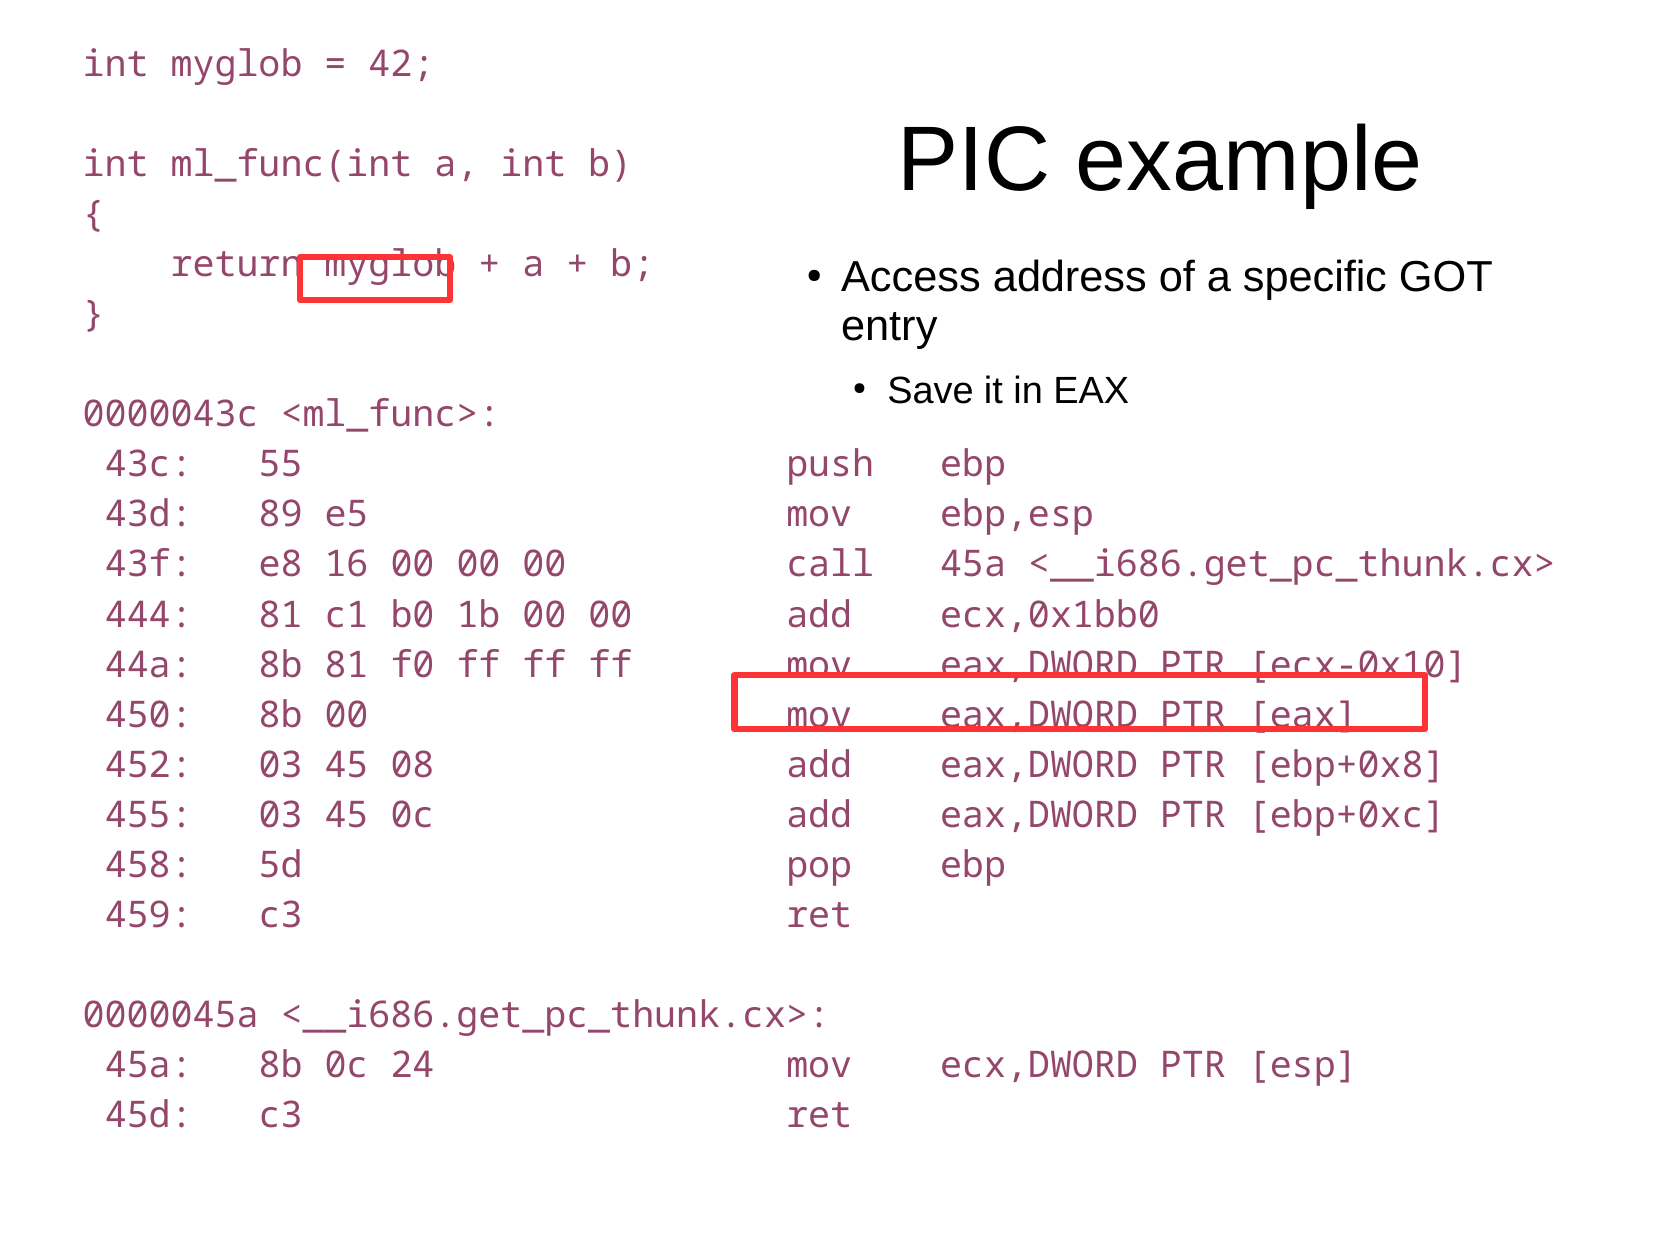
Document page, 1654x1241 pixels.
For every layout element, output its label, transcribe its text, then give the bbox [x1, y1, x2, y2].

list int myglob = 42; int ml_func(int a, int b) { return myglob + a + b; } 0000043c <ml_func>: 43c: 55 push ebp 43d: 89 e5 mov ebp,esp 43f: e8 16 00 00 00 call 45a <__i686.get_pc_thunk.cx> 444: 81 c1 b0 1b 00 00 add ecx,0x1bb0 44a: 8b 81 f0 ff ff ff mov eax,DWORD PTR [ecx-0x10] 450: 8b 00 mov eax,DWORD PTR [eax] 452: 03 45 08 add eax,DWORD PTR [ebp+0x8] 455: 03 45 0c add eax,DWORD PTR [ebp+0xc] 458: 5d pop ebp 459: c3 ret 0000045a <__i686.get_pc_thunk.cx>: 45a: 8b 0c 24 mov ecx,DWORD PTR [esp] 45d: c3 ret [82, 37, 1571, 1201]
list Access address of a specific GOT entry Save it in EAX [795, 252, 1501, 413]
